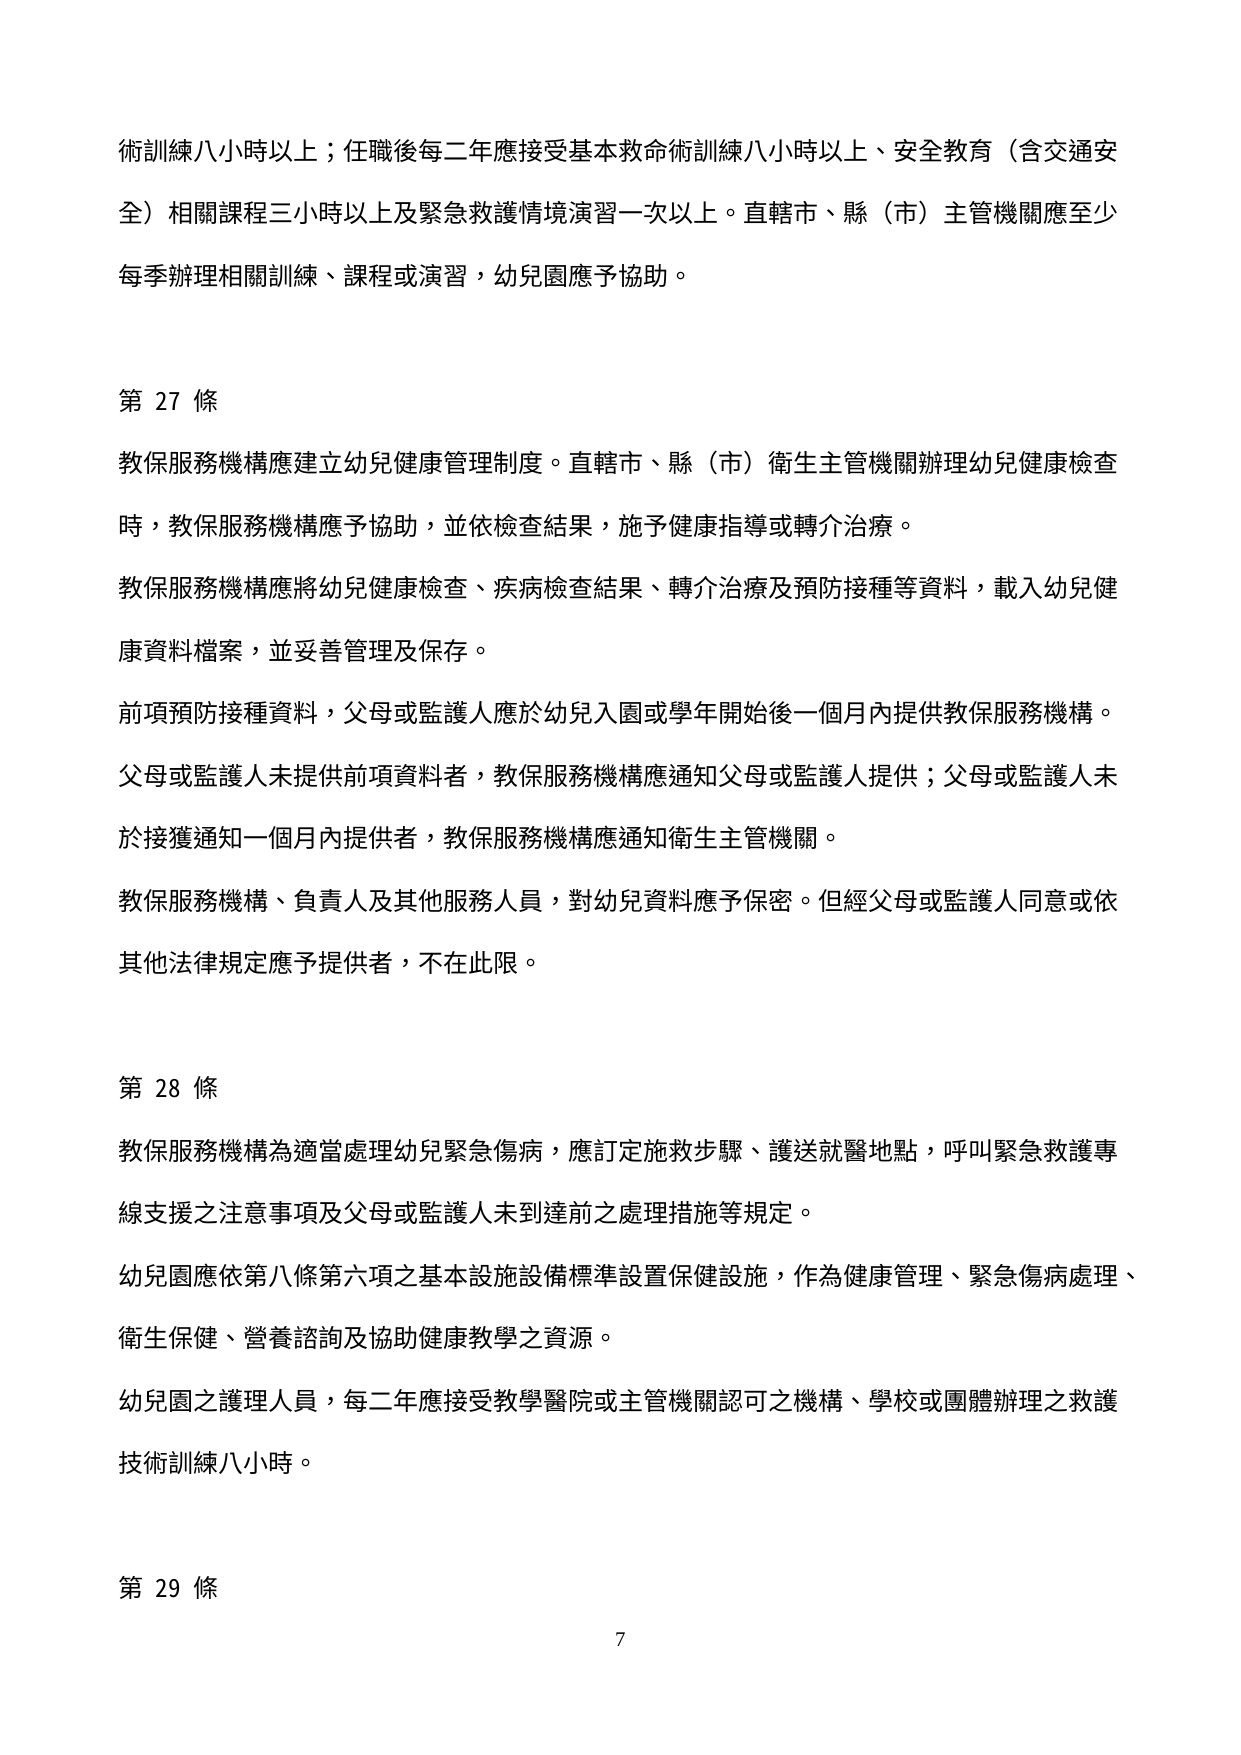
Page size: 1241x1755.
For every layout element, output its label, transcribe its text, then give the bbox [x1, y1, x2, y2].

text 第 29 條 [118, 1545, 1122, 1608]
text 第 28 條 [118, 1045, 1122, 1108]
text 前項預防接種資料，父母或監護人應於幼兒入園或學年開始後一個月內提供教保服務機構。 [118, 670, 1122, 733]
text 父母或監護人未提供前項資料者，教保服務機構應通知父母或監護人提供；父母或監護人未於接獲通知一個月內提供者，教保服務機構應通知衛生主管機關。 [118, 733, 1122, 858]
text 教保服務機構為適當處理幼兒緊急傷病，應訂定施救步驟、護送就醫地點，呼叫緊急救護專線支援之注意事項及父母或監護人未到達前之處理措施等規定。 [118, 1108, 1122, 1233]
text 教保服務機構、負責人及其他服務人員，對幼兒資料應予保密。但經父母或監護人同意或依其他法律規定應予提供者，不在此限。 [118, 858, 1122, 983]
text 幼兒園之護理人員，每二年應接受教學醫院或主管機關認可之機構、學校或團體辦理之救護技術訓練八小時。 [118, 1358, 1122, 1483]
text 第 27 條 [118, 358, 1122, 420]
text 術訓練八小時以上；任職後每二年應接受基本救命術訓練八小時以上、安全教育（含交通安全）相關課程三小時以上及緊急救護情境演習一次以上。直轄市、縣（市）主管機關應至少每季辦理相關訓練、課程或演習，幼兒園應予協助。 [118, 108, 1122, 295]
text 教保服務機構應將幼兒健康檢查、疾病檢查結果、轉介治療及預防接種等資料，載入幼兒健康資料檔案，並妥善管理及保存。 [118, 545, 1122, 670]
text 教保服務機構應建立幼兒健康管理制度。直轄市、縣（市）衛生主管機關辦理幼兒健康檢查時，教保服務機構應予協助，並依檢查結果，施予健康指導或轉介治療。 [118, 420, 1122, 545]
text 幼兒園應依第八條第六項之基本設施設備標準設置保健設施，作為健康管理、緊急傷病處理、衛生保健、營養諮詢及協助健康教學之資源。 [118, 1233, 1122, 1358]
